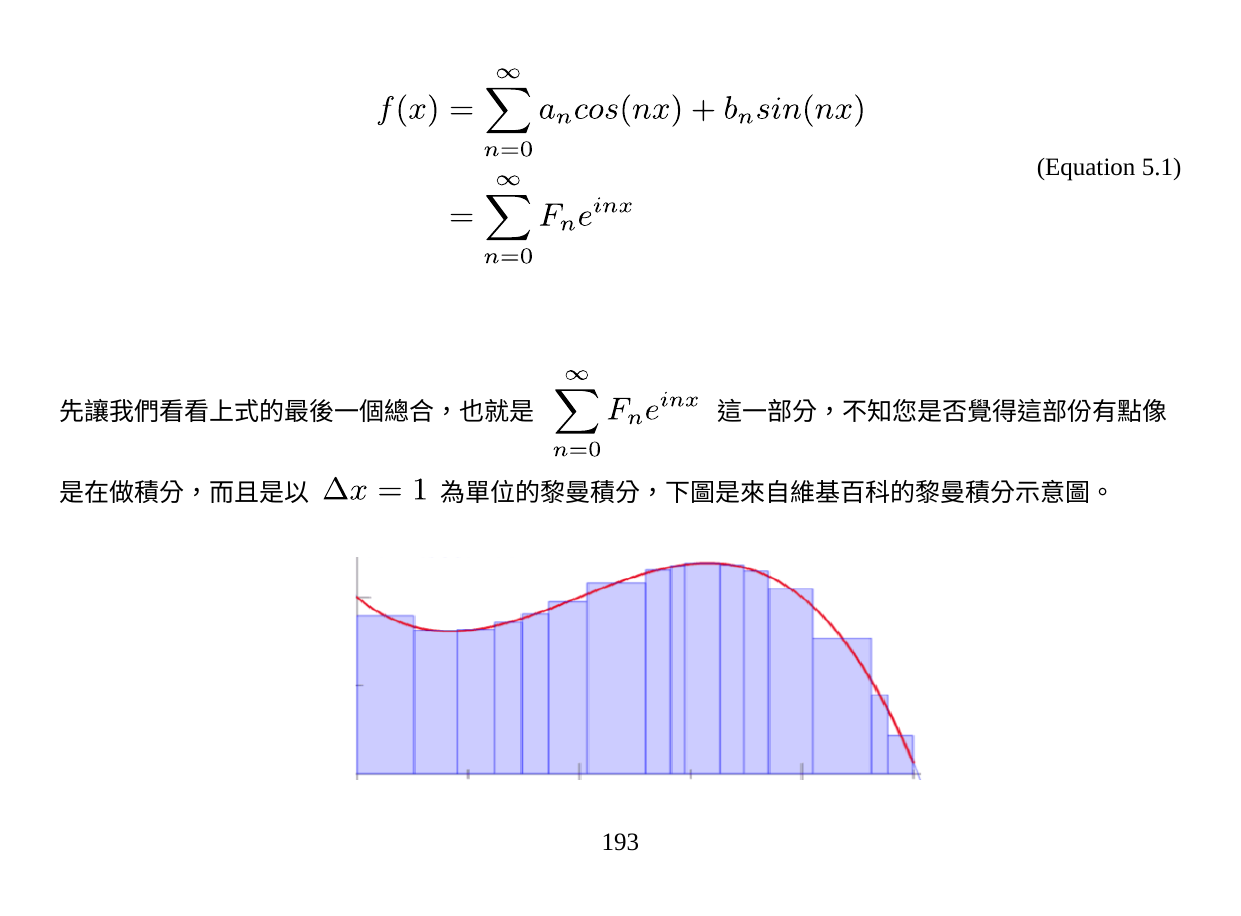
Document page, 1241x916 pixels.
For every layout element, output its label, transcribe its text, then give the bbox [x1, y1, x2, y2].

text 先讓我們看看上式的最後一個總合，也就是 這一部分，不知您是否覺得這部份有點像是在做積分，而且是以 為單位的黎曼積分，下圖是來自維基百科的黎曼積分示意圖。 [59, 363, 1181, 509]
picture [355, 557, 922, 780]
text (Equation 5.1) [59, 59, 1181, 273]
